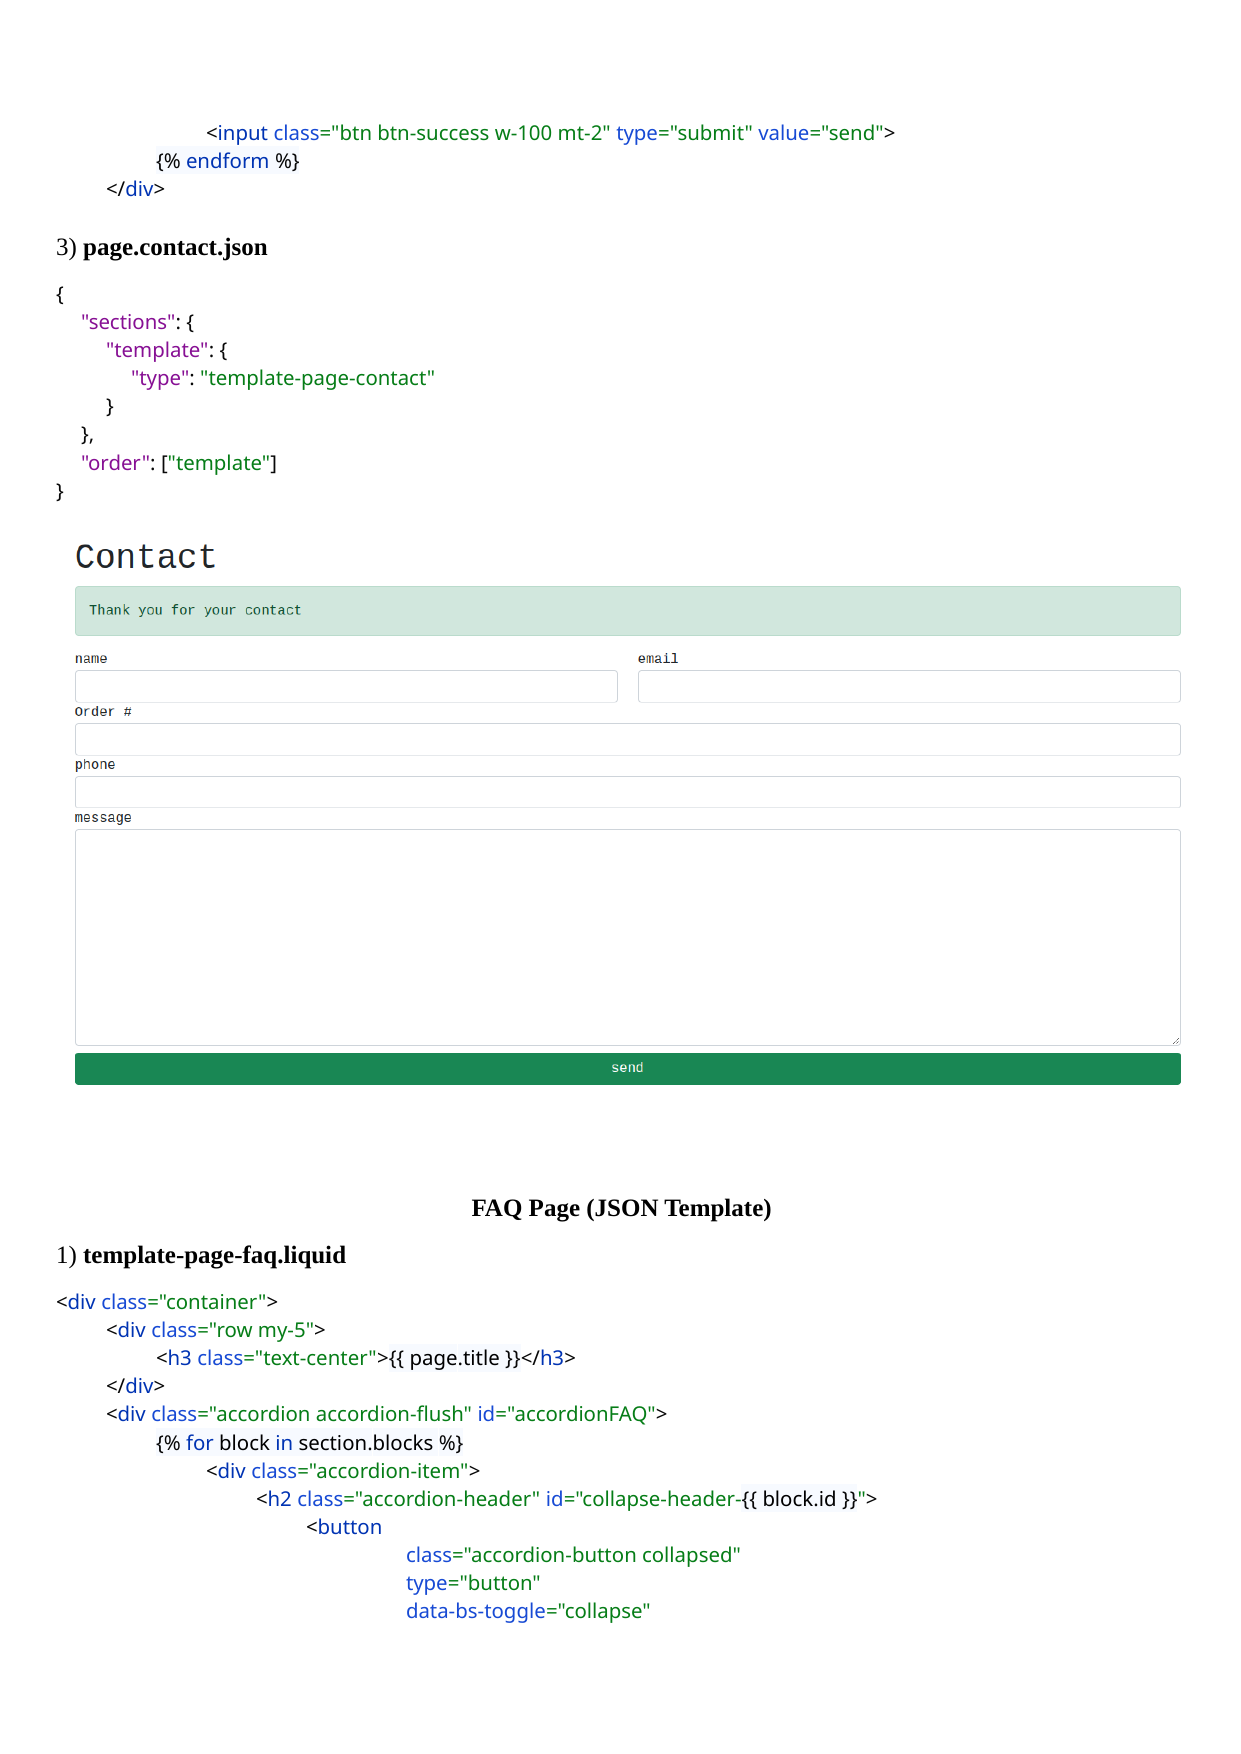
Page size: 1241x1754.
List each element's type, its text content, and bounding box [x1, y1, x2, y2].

text <div class="accordion-item"> [56, 1456, 1187, 1484]
text "type": "template-page-contact" [56, 364, 1187, 392]
text <input class="btn btn-success w-100 mt-2" type="submit" value="send"> [56, 118, 1187, 146]
text type="button" [56, 1569, 1187, 1597]
text <div class="row my-5"> [56, 1316, 1187, 1344]
text </div> [56, 174, 1187, 202]
text data-bs-toggle="collapse" [56, 1597, 1187, 1625]
text FAQ Page (JSON Template) [56, 1193, 1187, 1221]
text 3) page.contact.json [56, 232, 1187, 261]
text <button [56, 1512, 1187, 1541]
text "order": ["template"] [56, 448, 1187, 476]
text class="accordion-button collapsed" [56, 1541, 1187, 1569]
text } [56, 476, 1187, 504]
text { [56, 279, 1187, 307]
text <div class="container"> [56, 1288, 1187, 1316]
text {% for block in section.blocks %} [56, 1428, 1187, 1456]
text {% endform %} [56, 146, 1187, 174]
text }, [56, 420, 1187, 448]
text } [56, 392, 1187, 420]
text <h3 class="text-center">{{ page.title }}</h3> [56, 1344, 1187, 1372]
text </div> [56, 1372, 1187, 1400]
picture [55, 533, 1188, 1094]
text <div class="accordion accordion-flush" id="accordionFAQ"> [56, 1400, 1187, 1428]
text 1) template-page-faq.liquid [56, 1240, 1187, 1269]
text "sections": { [56, 307, 1187, 336]
text "template": { [56, 336, 1187, 364]
text <h2 class="accordion-header" id="collapse-header-{{ block.id }}"> [56, 1484, 1187, 1512]
